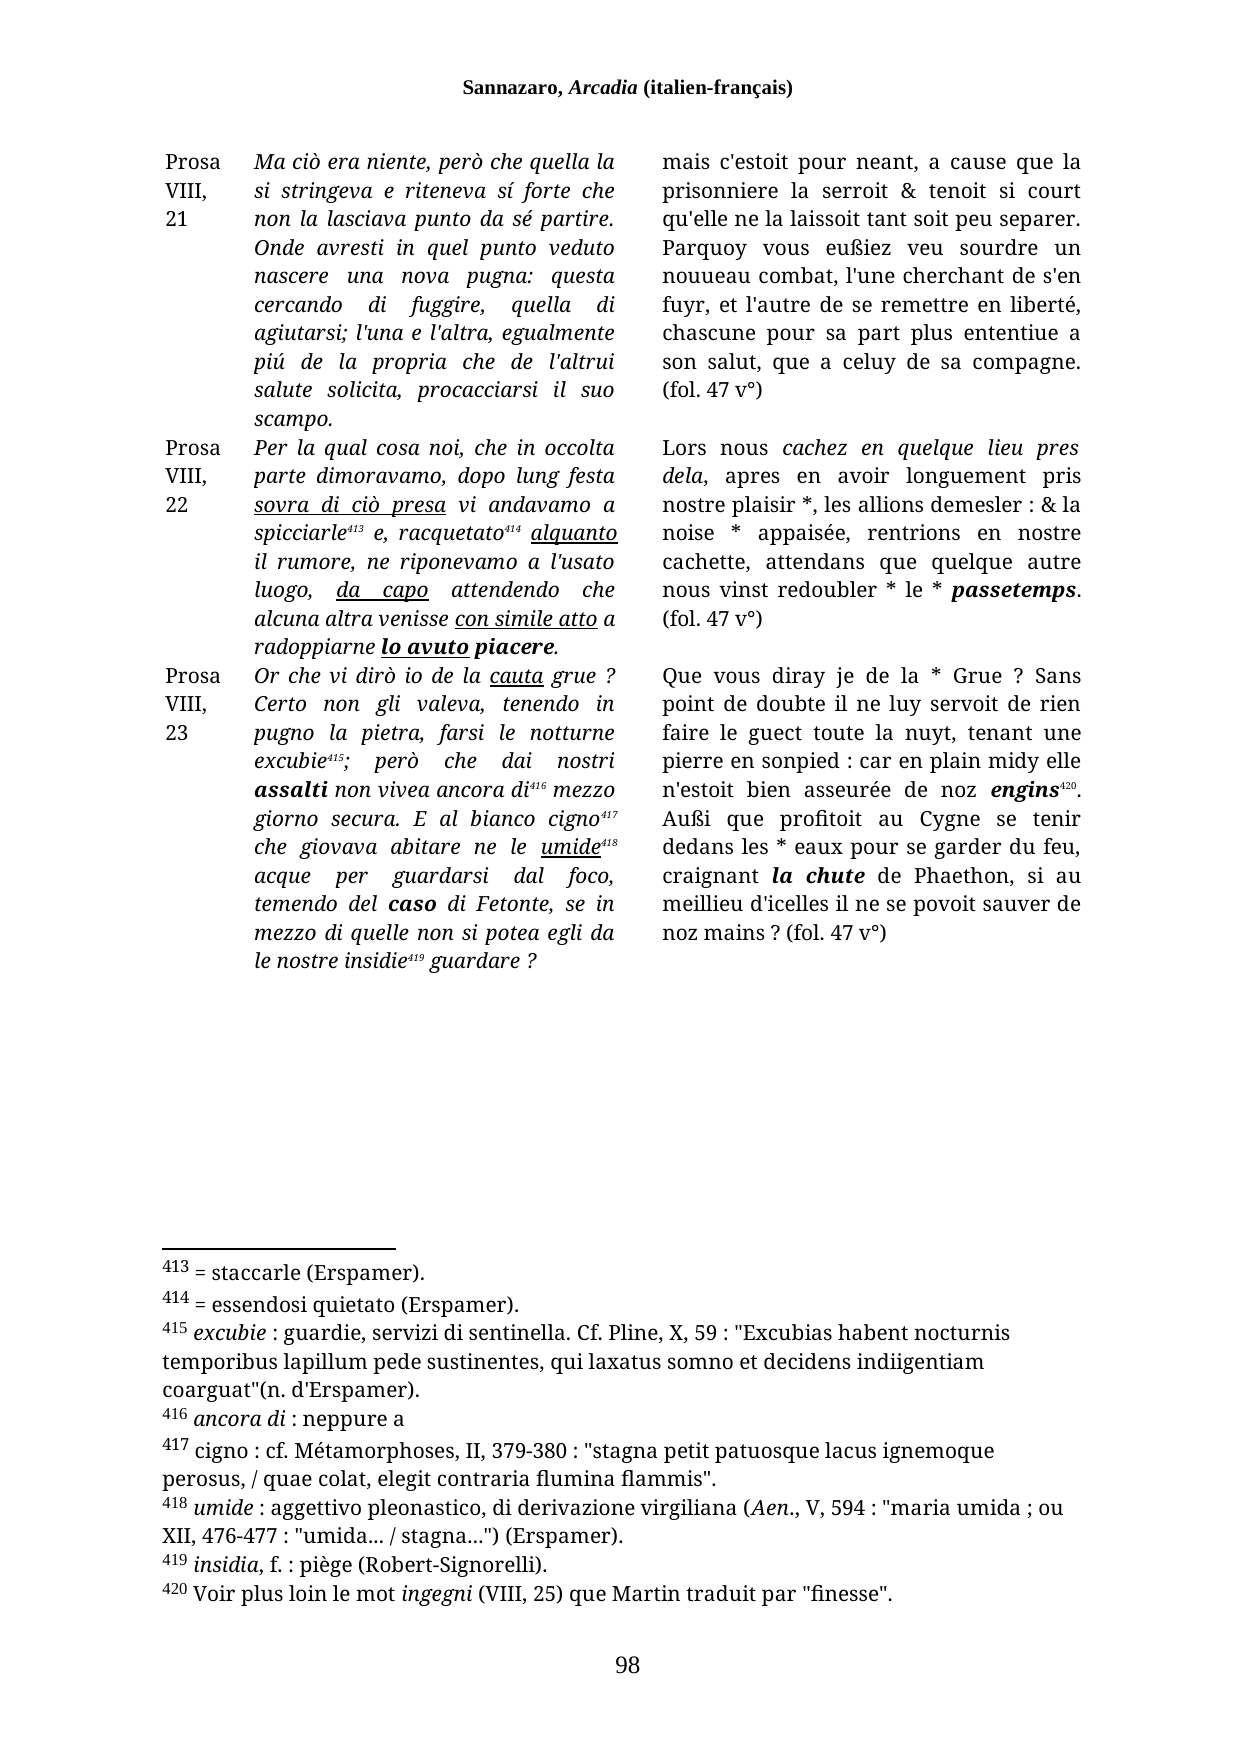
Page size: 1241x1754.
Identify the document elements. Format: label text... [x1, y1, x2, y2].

table_cell Per la qual cosa noi, che in occolta parte dimoravamo, dopo lung festa sovra di ciò presa vi andavamo a spicciarle e, racquetato alquanto il rumore, ne riponevamo a l'usato luogo, da capo attendendo che alcuna altra venisse con simile atto a radoppiarne lo avuto piacere. [232, 433, 640, 661]
table_cell mais c'estoit pour neant, a cause que la prisonniere la serroit & tenoit si court qu'elle ne la laissoit tant soit peu separer. Parquoy vous eußiez veu sourdre un nouueau combat, l'une cherchant de s'en fuyr, et l'autre de se remettre en liberté, chascune pour sa part plus ententiue a son salut, que a celuy de sa compagne. (fol. 47 v°) [640, 147, 1104, 432]
table_cell Ma ciò era niente, però che quella la si stringeva e riteneva sí forte che non la lasciava punto da sé partire. Onde avresti in quel punto veduto nascere una nova pugna: questa cercando di fuggire, quella di agiutarsi; l'una e l'altra, egualmente piú de la propria che de l'altrui salute solicita, procacciarsi il suo scampo. [232, 147, 640, 432]
table_cell Prosa VIII, 21 [158, 147, 232, 432]
table_cell Que vous diray je de la * Grue ? Sans point de doubte il ne luy servoit de rien faire le guect toute la nuyt, tenant une pierre en sonpied : car en plain midy elle n'estoit bien asseurée de noz engins. Außi que profitoit au Cygne se tenir dedans les * eaux pour se garder du feu, craignant la chute de Phaethon, si au meillieu d'icelles il ne se povoit sauver de noz mains ? (fol. 47 v°) [640, 661, 1104, 975]
table_cell Prosa VIII, 22 [158, 433, 232, 661]
table_cell Or che vi dirò io de la cauta grue ? Certo non gli valeva, tenendo in pugno la pietra, farsi le notturne excubie; però che dai nostri assalti non vivea ancora di mezzo giorno secura. E al bianco cigno che giovava abitare ne le umide acque per guardarsi dal foco, temendo del caso di Fetonte, se in mezzo di quelle non si potea egli da le nostre insidie guardare ? [232, 661, 640, 975]
table_cell Prosa VIII, 23 [158, 661, 232, 975]
table_cell Lors nous cachez en quelque lieu pres dela, apres en avoir longuement pris nostre plaisir *, les allions demesler : & la noise * appaisée, rentrions en nostre cachette, attendans que quelque autre nous vinst redoubler * le * passetemps. (fol. 47 v°) [640, 433, 1104, 661]
